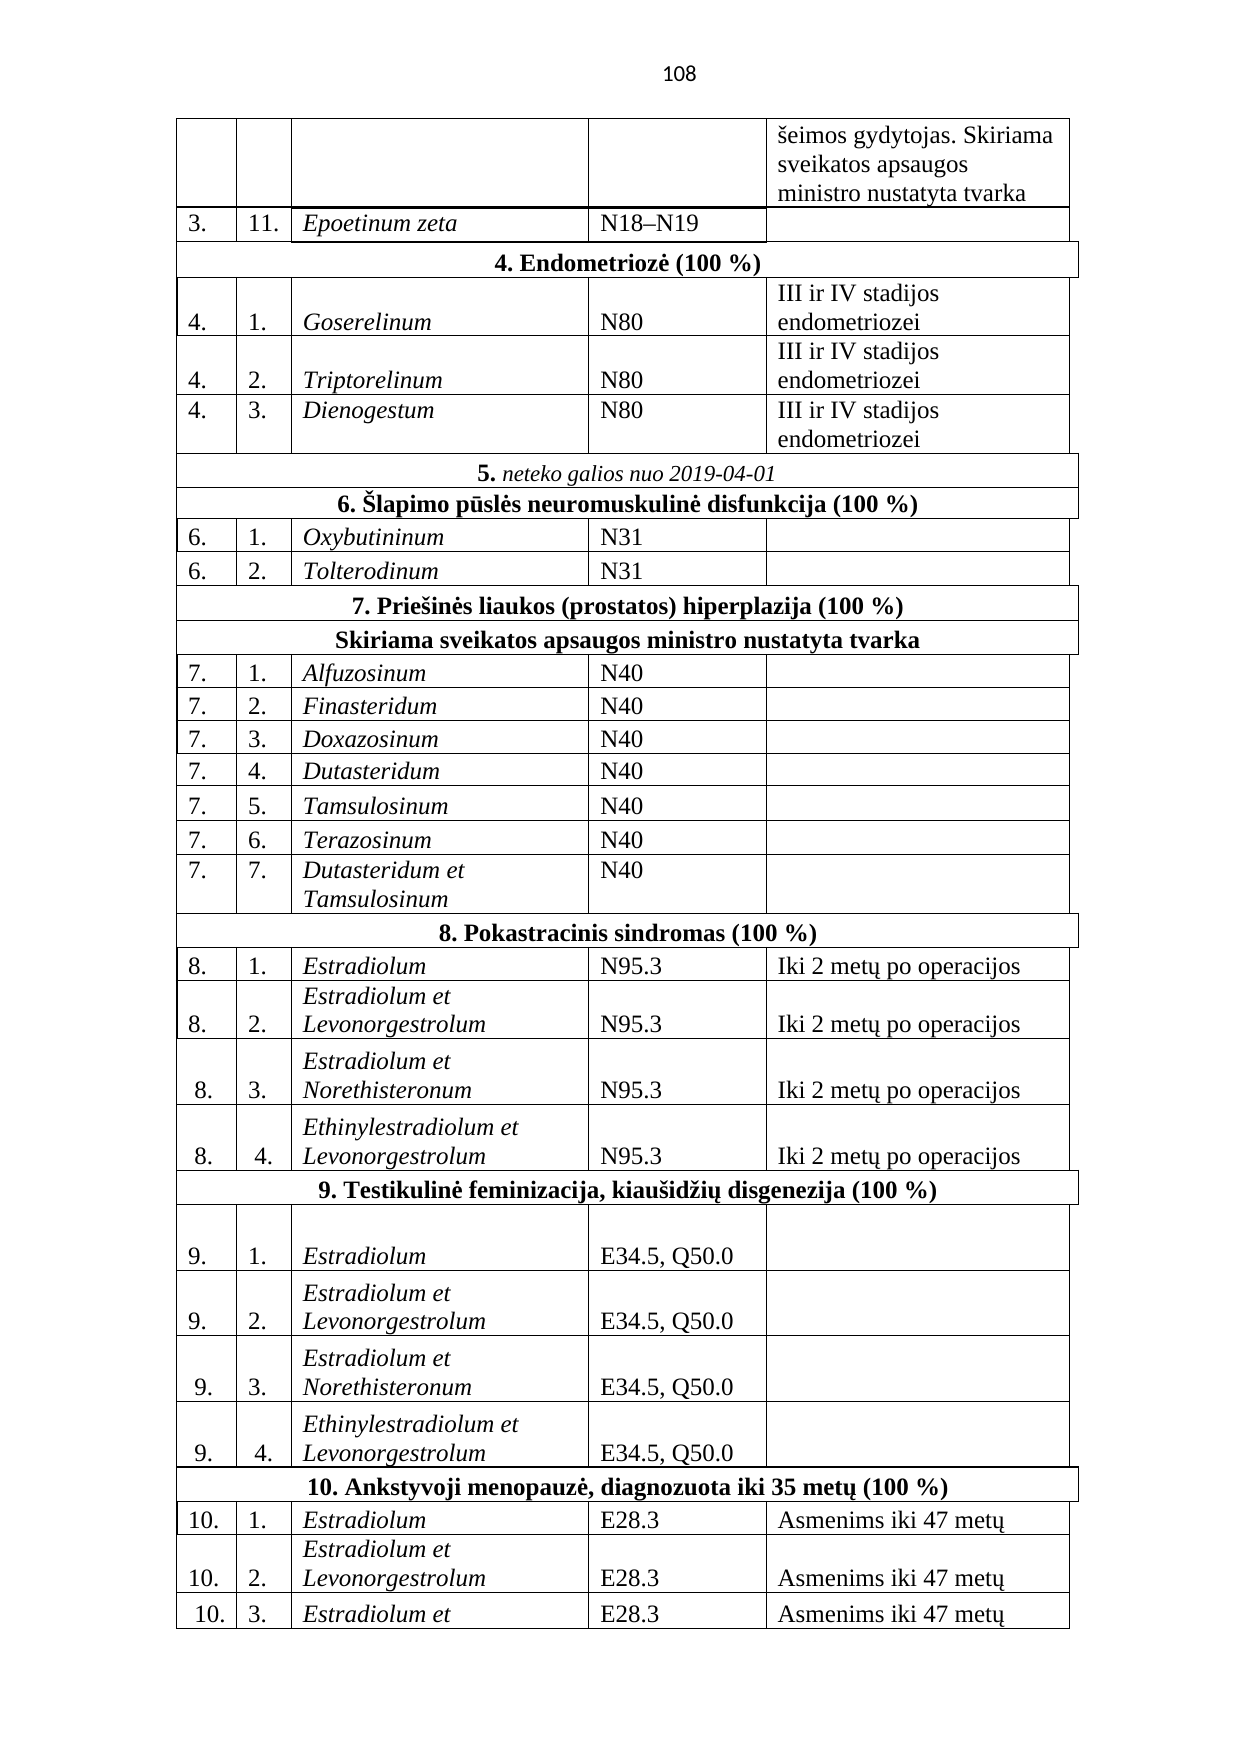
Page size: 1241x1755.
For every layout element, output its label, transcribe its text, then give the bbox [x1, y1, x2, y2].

table_cell [1109, 947, 1123, 980]
table_cell [1103, 551, 1109, 585]
table_cell [1103, 335, 1109, 394]
table_cell [1074, 1270, 1079, 1335]
table_cell E28.3 [589, 1535, 766, 1592]
table_cell 2. [237, 1271, 291, 1335]
table_cell [1099, 820, 1103, 854]
table_cell [1093, 654, 1099, 687]
table_cell [1074, 551, 1079, 585]
table_cell [1103, 753, 1109, 785]
table_cell [767, 754, 1069, 785]
table_cell [1088, 1534, 1093, 1592]
table_cell [1084, 1270, 1088, 1335]
table_cell Ethinylestradiolum et Levonorgestrolum [292, 1402, 588, 1466]
table_cell [1103, 1501, 1109, 1533]
table_cell [1084, 335, 1088, 394]
table_cell [1093, 1104, 1099, 1169]
table_cell [1074, 118, 1079, 206]
table_cell [1088, 947, 1093, 980]
table_cell [1099, 394, 1103, 452]
table_cell 8. [178, 981, 236, 1038]
table_cell [1109, 753, 1123, 785]
table_cell [1093, 394, 1099, 452]
table_cell [1109, 1038, 1123, 1104]
table_cell [1079, 1270, 1083, 1335]
table_cell 7. [237, 855, 291, 912]
table_cell [1079, 241, 1083, 277]
table_cell [1099, 980, 1103, 1038]
table_cell 1. [237, 1502, 291, 1533]
table_cell [1084, 487, 1088, 518]
table_cell [1103, 1170, 1109, 1204]
table_cell [1099, 753, 1103, 785]
table_cell 3. [177, 208, 236, 241]
table_cell [1099, 620, 1103, 654]
table_cell [1088, 118, 1093, 206]
table_cell 10. Ankstyvoji menopauzė, diagnozuota iki 35 metų (100 %) [177, 1468, 1078, 1501]
table_cell [1099, 913, 1103, 947]
table_cell [1099, 1335, 1103, 1401]
table_cell [1079, 118, 1083, 206]
table_cell [1079, 1466, 1083, 1501]
table_cell [1109, 118, 1123, 206]
table_cell [1088, 687, 1093, 719]
table_cell [1079, 1104, 1083, 1169]
table_cell [1074, 206, 1079, 241]
table_cell [1088, 854, 1093, 912]
table_cell 3. [237, 1336, 291, 1401]
table_cell 2. [237, 552, 291, 585]
table_cell [1093, 551, 1099, 585]
table_cell šeimos gydytojas. Skiriama sveikatos apsaugos ministro nustatyta tvarka [767, 119, 1069, 206]
table_cell [1079, 453, 1083, 487]
table_cell [1103, 1534, 1109, 1592]
table_cell [1103, 687, 1109, 719]
table_cell [1079, 820, 1083, 854]
table_cell [1103, 980, 1109, 1038]
table_cell 8. Pokastracinis sindromas (100 %) [177, 914, 1078, 947]
table_cell [1109, 394, 1123, 452]
table_cell 9. [177, 1402, 236, 1466]
table_cell [1093, 1204, 1099, 1269]
table_cell [1084, 980, 1088, 1038]
table_cell [1093, 913, 1099, 947]
table_cell 7. [178, 688, 236, 719]
table_cell N40 [589, 821, 766, 854]
table_cell [767, 855, 1069, 912]
table_cell [1084, 1501, 1088, 1533]
table_cell [1079, 947, 1083, 980]
table_cell [1088, 453, 1093, 487]
table_cell 5. [237, 786, 291, 819]
table_cell [1103, 206, 1109, 241]
table_cell [1109, 453, 1123, 487]
table_cell Estradiolum [292, 948, 588, 980]
table_cell [1074, 720, 1079, 752]
table_cell [1099, 518, 1103, 551]
table_cell [1074, 519, 1079, 551]
table_cell 7. [177, 855, 236, 912]
table_cell Dienogestum [292, 395, 588, 452]
table_cell [1093, 1501, 1099, 1533]
table_cell Dutasteridum [292, 754, 588, 785]
table_cell [1103, 1038, 1109, 1104]
table_cell [1109, 854, 1123, 912]
table_cell [1079, 206, 1083, 241]
table_cell E34.5, Q50.0 [589, 1205, 766, 1269]
table_cell [1088, 1466, 1093, 1501]
table_cell 1. [237, 948, 291, 980]
table_cell [1093, 1170, 1099, 1204]
table_cell [1109, 585, 1123, 619]
table_cell [767, 721, 1069, 752]
table_cell [1079, 1038, 1083, 1104]
table_cell [1079, 585, 1083, 619]
table_cell [1109, 785, 1123, 819]
table_cell [1084, 241, 1088, 277]
table_cell [1084, 1104, 1088, 1169]
table_cell [1088, 585, 1093, 619]
table_cell [1088, 1170, 1093, 1204]
table_cell [767, 1402, 1069, 1466]
table_cell [1084, 687, 1088, 719]
table_cell [237, 119, 291, 206]
table_cell Doxazosinum [292, 721, 588, 752]
table_cell Alfuzosinum [292, 655, 588, 687]
table_cell 2. [237, 1535, 291, 1592]
table_cell [1109, 518, 1123, 551]
table_cell 7. [178, 721, 236, 752]
table_cell [1088, 620, 1093, 654]
table_cell [1084, 1466, 1088, 1501]
table_cell [1103, 1335, 1109, 1401]
table_cell N80 [589, 278, 766, 335]
table_cell 10. [178, 1502, 236, 1533]
table_cell [1084, 753, 1088, 785]
table_cell [1093, 518, 1099, 551]
table_cell 8. [177, 1105, 236, 1169]
table_cell [1103, 820, 1109, 854]
table_cell Iki 2 metų po operacijos [767, 981, 1069, 1038]
table_cell [1099, 241, 1103, 277]
table_cell [1109, 654, 1123, 687]
table_cell 4. [237, 1105, 291, 1169]
table_cell Terazosinum [292, 821, 588, 854]
table_cell [1074, 980, 1079, 1038]
table_cell 10. [177, 1593, 236, 1628]
table_cell 6. Šlapimo pūslės neuromuskulinė disfunkcija (100 %) [177, 488, 1078, 518]
table_cell [1103, 1466, 1109, 1501]
table_cell 3. [237, 1039, 291, 1104]
table_cell [1103, 654, 1109, 687]
table_cell Finasteridum [292, 688, 588, 719]
table_cell [1099, 1170, 1103, 1204]
table_cell [1109, 980, 1123, 1038]
table_cell [1084, 785, 1088, 819]
table_cell 4. [237, 754, 291, 785]
table_cell [1109, 551, 1123, 585]
table_cell [1103, 947, 1109, 980]
table_cell [1109, 1335, 1123, 1401]
table_cell [1084, 654, 1088, 687]
table_cell [1103, 1270, 1109, 1335]
table_cell [1074, 687, 1079, 719]
table_cell Goserelinum [292, 278, 588, 335]
table_cell 7. [177, 754, 236, 785]
table_cell 4. [237, 1402, 291, 1466]
table_cell 2. [237, 981, 291, 1038]
table_cell [1088, 1204, 1093, 1269]
table_cell [1103, 453, 1109, 487]
table_cell [1079, 753, 1083, 785]
table_cell [1103, 487, 1109, 518]
table_cell [1088, 785, 1093, 819]
table_cell [1099, 277, 1103, 335]
table_cell [1088, 980, 1093, 1038]
table_cell Iki 2 metų po operacijos [767, 1039, 1069, 1104]
table_cell Asmenims iki 47 metų [767, 1593, 1069, 1628]
table_cell [1103, 585, 1109, 619]
table_cell 1. [237, 278, 291, 335]
table_cell [1099, 1204, 1103, 1269]
table_cell N31 [589, 519, 766, 551]
table_cell 2. [237, 688, 291, 719]
table_cell [1099, 206, 1103, 241]
table_cell N40 [589, 754, 766, 785]
table_cell [1109, 1401, 1123, 1466]
table_cell 4. [177, 336, 236, 394]
table_cell 8. [177, 1039, 236, 1104]
table_cell [1093, 1335, 1099, 1401]
table_cell [767, 821, 1069, 854]
table_cell [1109, 487, 1123, 518]
table_cell [1103, 785, 1109, 819]
table_cell [1084, 394, 1088, 452]
table_cell [1079, 518, 1083, 551]
table_cell N95.3 [589, 1105, 766, 1169]
table_cell 3. [237, 1593, 291, 1628]
table_cell [767, 688, 1069, 719]
table_cell N18–N19 [589, 209, 766, 241]
table_cell [1109, 1104, 1123, 1169]
table_cell E34.5, Q50.0 [589, 1336, 766, 1401]
table_cell [1084, 1335, 1088, 1401]
table_cell [1103, 913, 1109, 947]
table_cell [1093, 854, 1099, 912]
table_cell Tolterodinum [292, 552, 588, 585]
table_cell [1074, 1502, 1079, 1533]
table_cell [1074, 1592, 1079, 1628]
table_cell [1093, 1466, 1099, 1501]
table_cell N95.3 [589, 1039, 766, 1104]
table_cell [1084, 518, 1088, 551]
table_cell 10. [177, 1535, 236, 1592]
table_cell [1074, 335, 1079, 394]
table_cell [1079, 551, 1083, 585]
table_cell [1084, 118, 1088, 206]
table_cell Estradiolum et Levonorgestrolum [292, 1535, 588, 1592]
table_cell [1099, 453, 1103, 487]
table_cell 7. [177, 786, 236, 819]
table_cell [1099, 1270, 1103, 1335]
table_cell [292, 119, 588, 206]
table_cell [1088, 1038, 1093, 1104]
table_cell [1093, 720, 1099, 752]
table_cell [1093, 487, 1099, 518]
table_cell [1093, 241, 1099, 277]
table_cell N40 [589, 855, 766, 912]
table_cell [1099, 720, 1103, 752]
table_cell [1093, 753, 1099, 785]
table_cell Epoetinum zeta [292, 209, 588, 241]
table_cell [1088, 335, 1093, 394]
table_cell [1088, 753, 1093, 785]
table_cell [1084, 913, 1088, 947]
table_cell [1093, 785, 1099, 819]
table_cell [1079, 277, 1083, 335]
table_cell [1099, 785, 1103, 819]
table_cell [1074, 655, 1079, 687]
table_cell [1099, 551, 1103, 585]
table_cell [1079, 1501, 1083, 1533]
table_cell [589, 119, 766, 206]
table_cell 8. [178, 948, 236, 980]
table_cell Triptorelinum [292, 336, 588, 394]
table_cell [1079, 1335, 1083, 1401]
table_cell [1084, 720, 1088, 752]
table_cell [1099, 1401, 1103, 1466]
table_cell [1109, 1466, 1123, 1501]
table_cell [1079, 1592, 1083, 1628]
table_cell E34.5, Q50.0 [589, 1402, 766, 1466]
table_cell [1099, 1038, 1103, 1104]
table_cell [1074, 278, 1079, 335]
table_cell [1109, 1170, 1123, 1204]
table_cell N40 [589, 721, 766, 752]
table_cell [1109, 206, 1123, 241]
table_cell [1109, 335, 1123, 394]
table_cell [1074, 394, 1079, 452]
table_cell Asmenims iki 47 metų [767, 1502, 1069, 1533]
table_cell [1088, 654, 1093, 687]
table_cell Estradiolum [292, 1502, 588, 1533]
table_cell [1079, 854, 1083, 912]
table_cell [1103, 118, 1109, 206]
table_cell N80 [589, 336, 766, 394]
table_cell 3. [237, 721, 291, 752]
table_cell [1079, 1401, 1083, 1466]
table_cell [1103, 720, 1109, 752]
table_cell Iki 2 metų po operacijos [767, 948, 1069, 980]
table_cell [1088, 1592, 1093, 1628]
table_cell [1088, 720, 1093, 752]
table_cell E28.3 [589, 1502, 766, 1533]
table_cell Estradiolum et Levonorgestrolum [292, 981, 588, 1038]
table_cell [1093, 1534, 1099, 1592]
table_cell [767, 1336, 1069, 1401]
table_cell [1079, 654, 1083, 687]
table_cell Estradiolum et Norethisteronum [292, 1039, 588, 1104]
table_cell [1084, 1038, 1088, 1104]
table_cell 1. [237, 1205, 291, 1269]
table_cell [1074, 1038, 1079, 1104]
table_cell [1099, 118, 1103, 206]
table_cell [1093, 947, 1099, 980]
table_cell [1088, 1270, 1093, 1335]
table_cell [1099, 585, 1103, 619]
table_cell 9. Testikulinė feminizacija, kiaušidžių disgenezija (100 %) [177, 1171, 1078, 1204]
table_cell [1084, 585, 1088, 619]
table_cell 1. [237, 519, 291, 551]
table_cell [1088, 206, 1093, 241]
table_cell [1079, 720, 1083, 752]
table_cell [1103, 241, 1109, 277]
table_cell Estradiolum et Levonorgestrolum [292, 1271, 588, 1335]
table_cell 9. [177, 1336, 236, 1401]
table_cell [1084, 1401, 1088, 1466]
table_cell [1099, 1501, 1103, 1533]
table_cell [1099, 687, 1103, 719]
table_cell [1079, 335, 1083, 394]
table_cell [1084, 947, 1088, 980]
table_cell [1109, 277, 1123, 335]
table_cell [1074, 1534, 1079, 1592]
table_cell N31 [589, 552, 766, 585]
table_cell [767, 786, 1069, 819]
table_cell [1074, 820, 1079, 854]
table_cell Skiriama sveikatos apsaugos ministro nustatyta tvarka [177, 621, 1078, 654]
table_cell N40 [589, 655, 766, 687]
table_cell [1109, 687, 1123, 719]
table_cell [1109, 1204, 1123, 1269]
table_cell [1099, 854, 1103, 912]
table_cell E34.5, Q50.0 [589, 1271, 766, 1335]
table_cell [1103, 277, 1109, 335]
table_cell [1088, 551, 1093, 585]
table_cell [1079, 1204, 1083, 1269]
table_cell III ir IV stadijos endometriozei [767, 278, 1069, 335]
table_cell [1088, 241, 1093, 277]
table_cell [1079, 1170, 1083, 1204]
table_cell Iki 2 metų po operacijos [767, 1105, 1069, 1169]
table_cell [1093, 1401, 1099, 1466]
table_cell [1093, 1270, 1099, 1335]
table_cell 7. [178, 655, 236, 687]
table_cell [1074, 948, 1079, 980]
table_cell Estradiolum et Norethisteronum [292, 1336, 588, 1401]
table_cell [767, 208, 1069, 241]
table_cell [1074, 854, 1079, 912]
table_cell [1109, 720, 1123, 752]
table_cell [1088, 820, 1093, 854]
table_cell Asmenims iki 47 metų [767, 1535, 1069, 1592]
table_cell [1109, 1534, 1123, 1592]
table_cell N40 [589, 786, 766, 819]
table_cell [1099, 947, 1103, 980]
table_cell 2. [237, 336, 291, 394]
table_cell [1109, 820, 1123, 854]
table_cell [767, 1271, 1069, 1335]
table_cell [1099, 1592, 1103, 1628]
table_cell [1079, 1534, 1083, 1592]
table_cell [1074, 1205, 1079, 1269]
table_cell [1093, 1038, 1099, 1104]
table_cell [1099, 1104, 1103, 1169]
table_cell [1109, 241, 1123, 277]
table_cell [1093, 585, 1099, 619]
table_cell 6. [178, 519, 236, 551]
table_cell Ethinylestradiolum et Levonorgestrolum [292, 1105, 588, 1169]
table_cell [1074, 785, 1079, 819]
table_cell N80 [589, 395, 766, 452]
table_cell 11. [237, 208, 291, 241]
table_cell [1088, 277, 1093, 335]
table_cell [1084, 820, 1088, 854]
table_cell [1079, 687, 1083, 719]
table_cell [177, 119, 236, 206]
table_cell 4. [178, 278, 236, 335]
table_cell [1079, 394, 1083, 452]
table_cell [1103, 1401, 1109, 1466]
table_cell [1109, 1592, 1123, 1628]
table_cell 4. Endometriozė (100 %) [177, 242, 1078, 277]
table_cell [1079, 785, 1083, 819]
table_cell [1093, 687, 1099, 719]
table_cell [1103, 620, 1109, 654]
table_cell E28.3 [589, 1593, 766, 1628]
table_cell [1099, 1466, 1103, 1501]
table_cell [1084, 551, 1088, 585]
table_cell [1088, 913, 1093, 947]
table_cell [767, 519, 1069, 551]
table_cell [1093, 453, 1099, 487]
table_cell 6. [177, 552, 236, 585]
table_cell III ir IV stadijos endometriozei [767, 395, 1069, 452]
table_cell [1084, 206, 1088, 241]
table_cell 7. [177, 821, 236, 854]
table_cell Oxybutininum [292, 519, 588, 551]
table_cell [1088, 487, 1093, 518]
table_cell N95.3 [589, 981, 766, 1038]
table_cell Estradiolum [292, 1205, 588, 1269]
table_cell [1084, 1534, 1088, 1592]
table_cell [1093, 820, 1099, 854]
table_cell [1084, 1592, 1088, 1628]
table_cell [1088, 394, 1093, 452]
table_cell [1093, 980, 1099, 1038]
table_cell [1074, 1335, 1079, 1401]
table_cell N95.3 [589, 948, 766, 980]
table_cell 3. [237, 395, 291, 452]
table_cell [1103, 1204, 1109, 1269]
table_cell [1109, 913, 1123, 947]
table_cell [1084, 277, 1088, 335]
table_cell [1093, 1592, 1099, 1628]
table_cell [1074, 1104, 1079, 1169]
table_cell 9. [177, 1205, 236, 1269]
table_cell [1099, 335, 1103, 394]
table_cell [767, 552, 1069, 585]
table_cell [1099, 654, 1103, 687]
table_cell 9. [177, 1271, 236, 1335]
table_cell [1084, 620, 1088, 654]
table_cell Tamsulosinum [292, 786, 588, 819]
table_cell [1079, 980, 1083, 1038]
table_cell [1088, 1501, 1093, 1533]
table_cell [1099, 487, 1103, 518]
table_cell [1093, 277, 1099, 335]
table_cell [1088, 1401, 1093, 1466]
table_cell [1109, 1501, 1123, 1533]
table_cell 1. [237, 655, 291, 687]
table_cell [1084, 854, 1088, 912]
table_cell [1084, 1170, 1088, 1204]
table_cell [767, 1205, 1069, 1269]
table_cell 6. [237, 821, 291, 854]
table_cell [1088, 1104, 1093, 1169]
table_cell [1093, 206, 1099, 241]
table_cell [1084, 1204, 1088, 1269]
table_cell [1084, 453, 1088, 487]
table_cell [1109, 1270, 1123, 1335]
table_cell [1088, 518, 1093, 551]
table_cell [1103, 1592, 1109, 1628]
table_cell [1079, 913, 1083, 947]
table_cell [1103, 394, 1109, 452]
table_cell [1088, 1335, 1093, 1401]
table_cell [1079, 487, 1083, 518]
table_cell [1074, 753, 1079, 785]
table_cell [1103, 854, 1109, 912]
table_cell [1099, 1534, 1103, 1592]
table_cell Dutasteridum et Tamsulosinum [292, 855, 588, 912]
table_cell [1093, 118, 1099, 206]
table_cell [1103, 518, 1109, 551]
table_cell 7. Priešinės liaukos (prostatos) hiperplazija (100 %) [177, 586, 1078, 619]
table_cell 4. [177, 395, 236, 452]
table_cell N40 [589, 688, 766, 719]
table_cell [1109, 620, 1123, 654]
table_cell [1103, 1104, 1109, 1169]
table_cell [1093, 620, 1099, 654]
table_cell [1079, 620, 1083, 654]
table_cell [1074, 1401, 1079, 1466]
table_cell Estradiolum et [292, 1593, 588, 1628]
table_cell III ir IV stadijos endometriozei [767, 336, 1069, 394]
table_cell 5. neteko galios nuo 2019-04-01 [177, 454, 1078, 487]
table_cell [767, 655, 1069, 687]
table_cell [1093, 335, 1099, 394]
